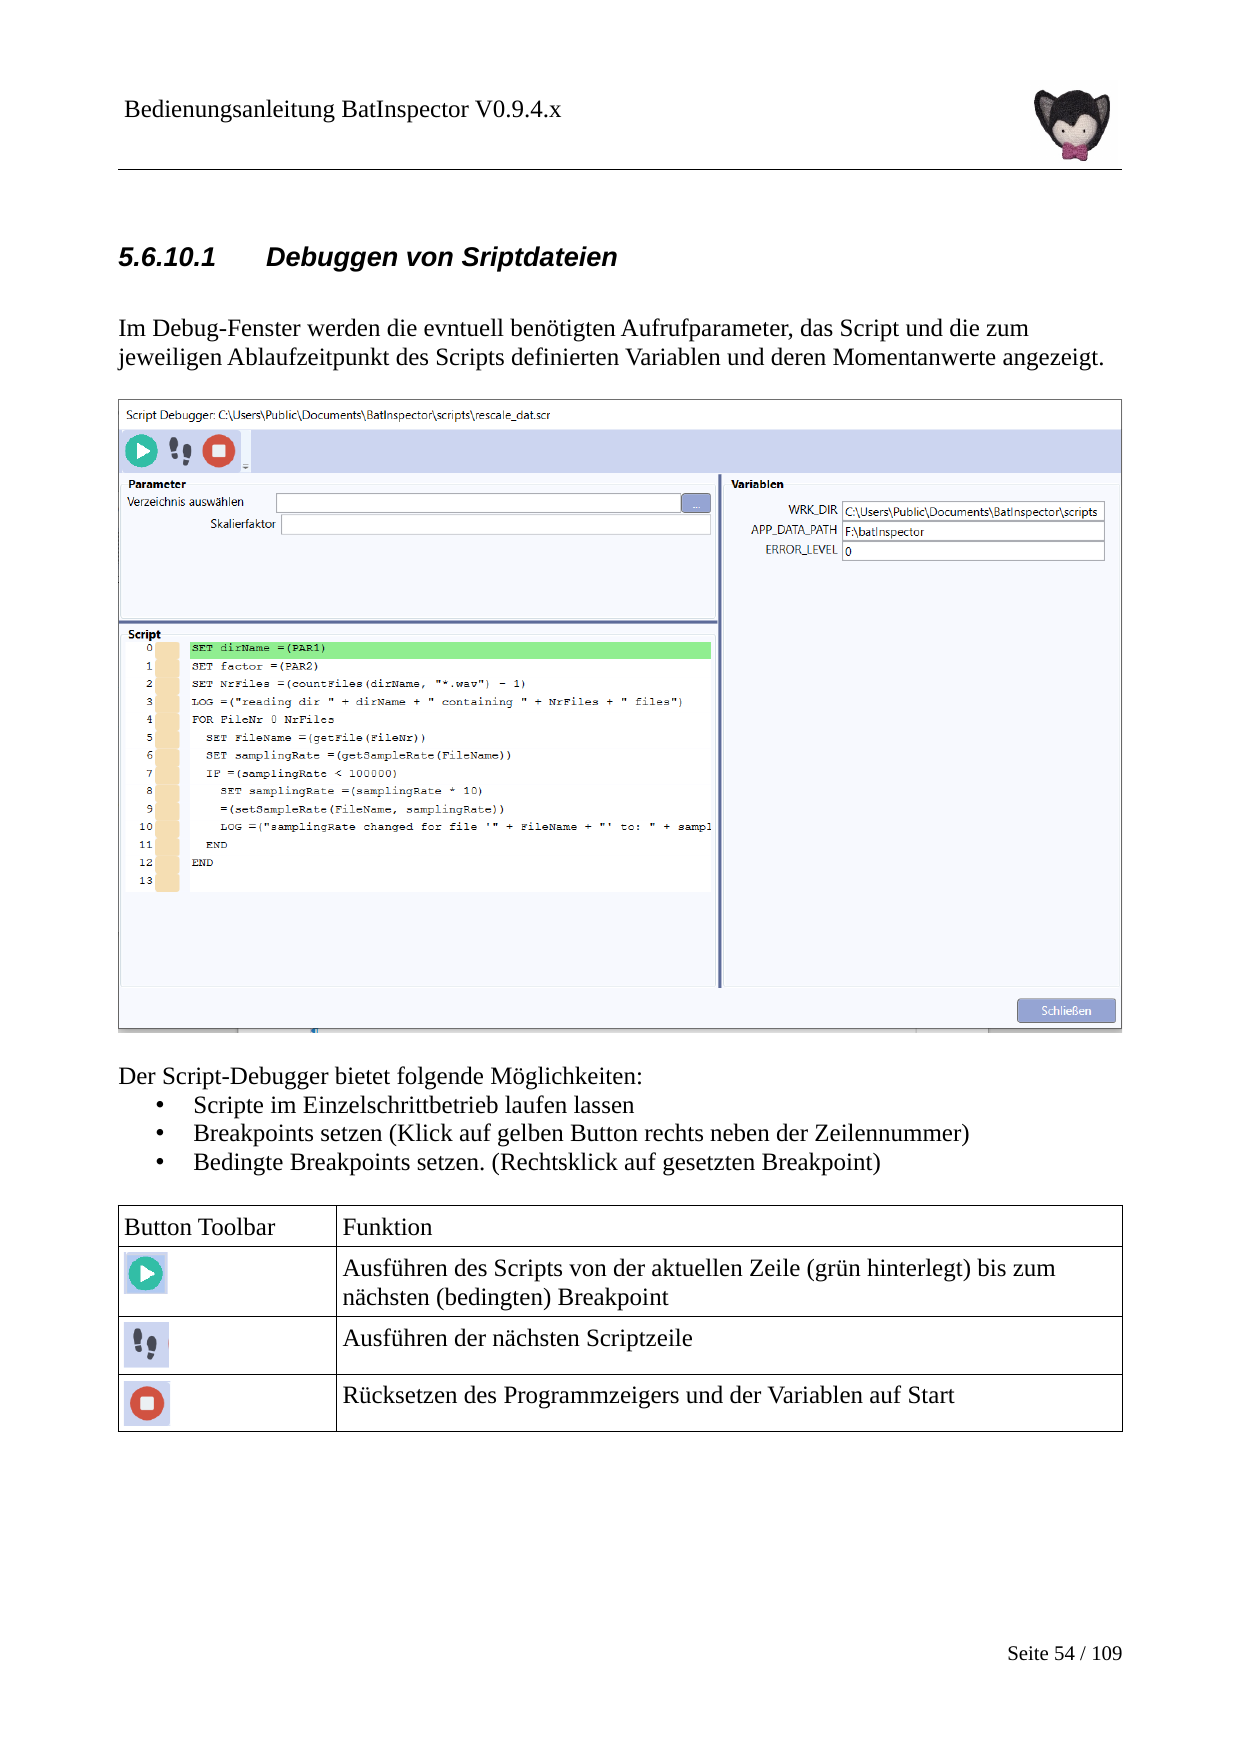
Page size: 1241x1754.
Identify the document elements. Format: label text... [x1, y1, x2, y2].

list Bedingte Breakpoints setzen. (Rechtsklick auf gesetzten Breakpoint) [156, 1147, 1122, 1176]
list Breakpoints setzen (Klick auf gelben Button rechts neben der Zeilennummer) [156, 1118, 1122, 1147]
table_cell [119, 1247, 336, 1316]
table_cell [119, 1317, 336, 1373]
table_cell Ausführen der nächsten Scriptzeile [337, 1317, 1122, 1373]
picture [1030, 80, 1119, 169]
table_cell Rücksetzen des Programmzeigers und der Variablen auf Start [337, 1375, 1122, 1431]
list Scripte im Einzelschrittbetrieb laufen lassen [156, 1090, 1122, 1118]
table_header Button Toolbar [119, 1206, 336, 1246]
table_cell Ausführen des Scripts von der aktuellen Zeile (grün hinterlegt) bis zum nächsten (bedingten) Breakpoint [337, 1247, 1122, 1316]
text Der Script-Debugger bietet folgende Möglichkeiten: [118, 1061, 1122, 1090]
table_cell [119, 1375, 336, 1431]
picture [123, 1252, 168, 1294]
subtitle Debuggen von Sriptdateien [118, 241, 1122, 272]
picture [118, 399, 1123, 1033]
picture [123, 1380, 171, 1426]
text Im Debug-Fenster werden die evntuell benötigten Aufrufparameter, das Script und die zum jeweiligen Ablaufzeitpunkt des Scripts definierten Variablen und deren Momentanwerte angezeigt. [118, 313, 1122, 371]
table_header Funktion [337, 1206, 1122, 1246]
picture [123, 1322, 169, 1368]
